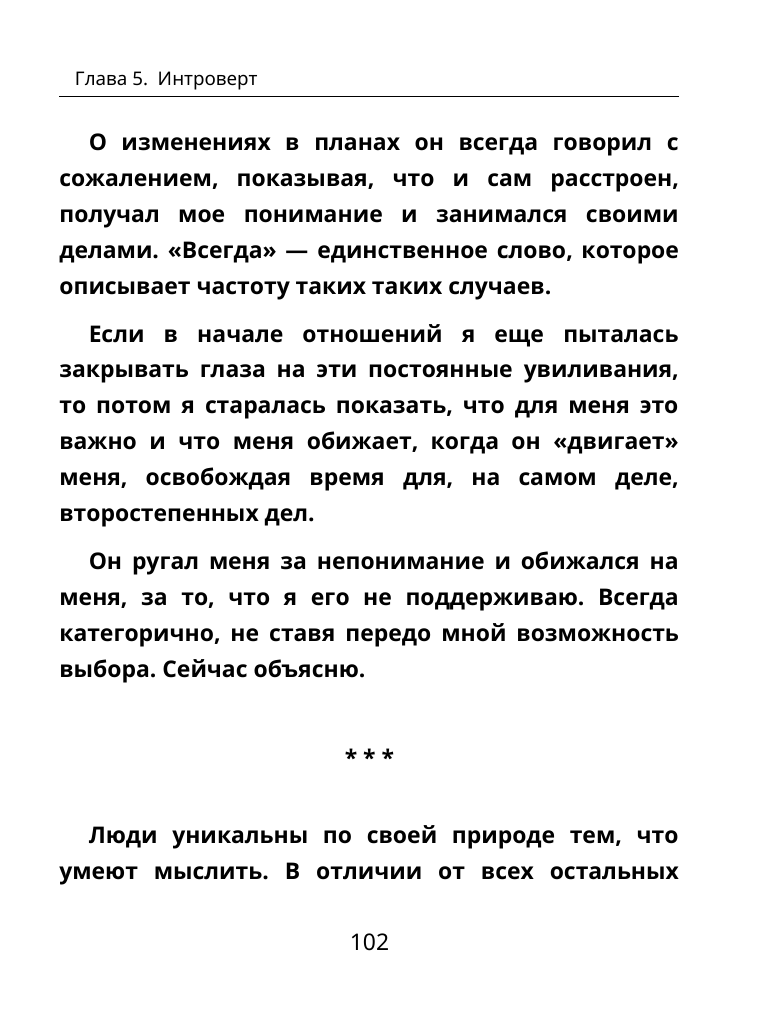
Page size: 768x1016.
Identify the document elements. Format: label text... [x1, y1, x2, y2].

subtitle * * * [59, 742, 679, 773]
text Люди уникальны по своей природе тем, что умеют мыслить. В отличии от всех остальных [59, 819, 679, 886]
text Если в начале отношений я еще пыталась закрывать глаза на эти постоянные увиливания, то потом я старалась показать, что для меня это важно и что меня обижает, когда он «двигает» меня, освобождая время для, на самом деле, второстепенных дел. [59, 317, 679, 528]
text Он ругал меня за непонимание и обижался на меня, за то, что я его не поддерживаю. Всегда категорично, не ставя передо мной возможность выбора. Сейчас объясню. [59, 545, 679, 684]
text О изменениях в планах он всегда говорил с сожалением, показывая, что и сам расстроен, получал мое понимание и занимался своими делами. «Всегда» — единственное слово, которое описывает частоту таких таких случаев. [59, 126, 679, 301]
